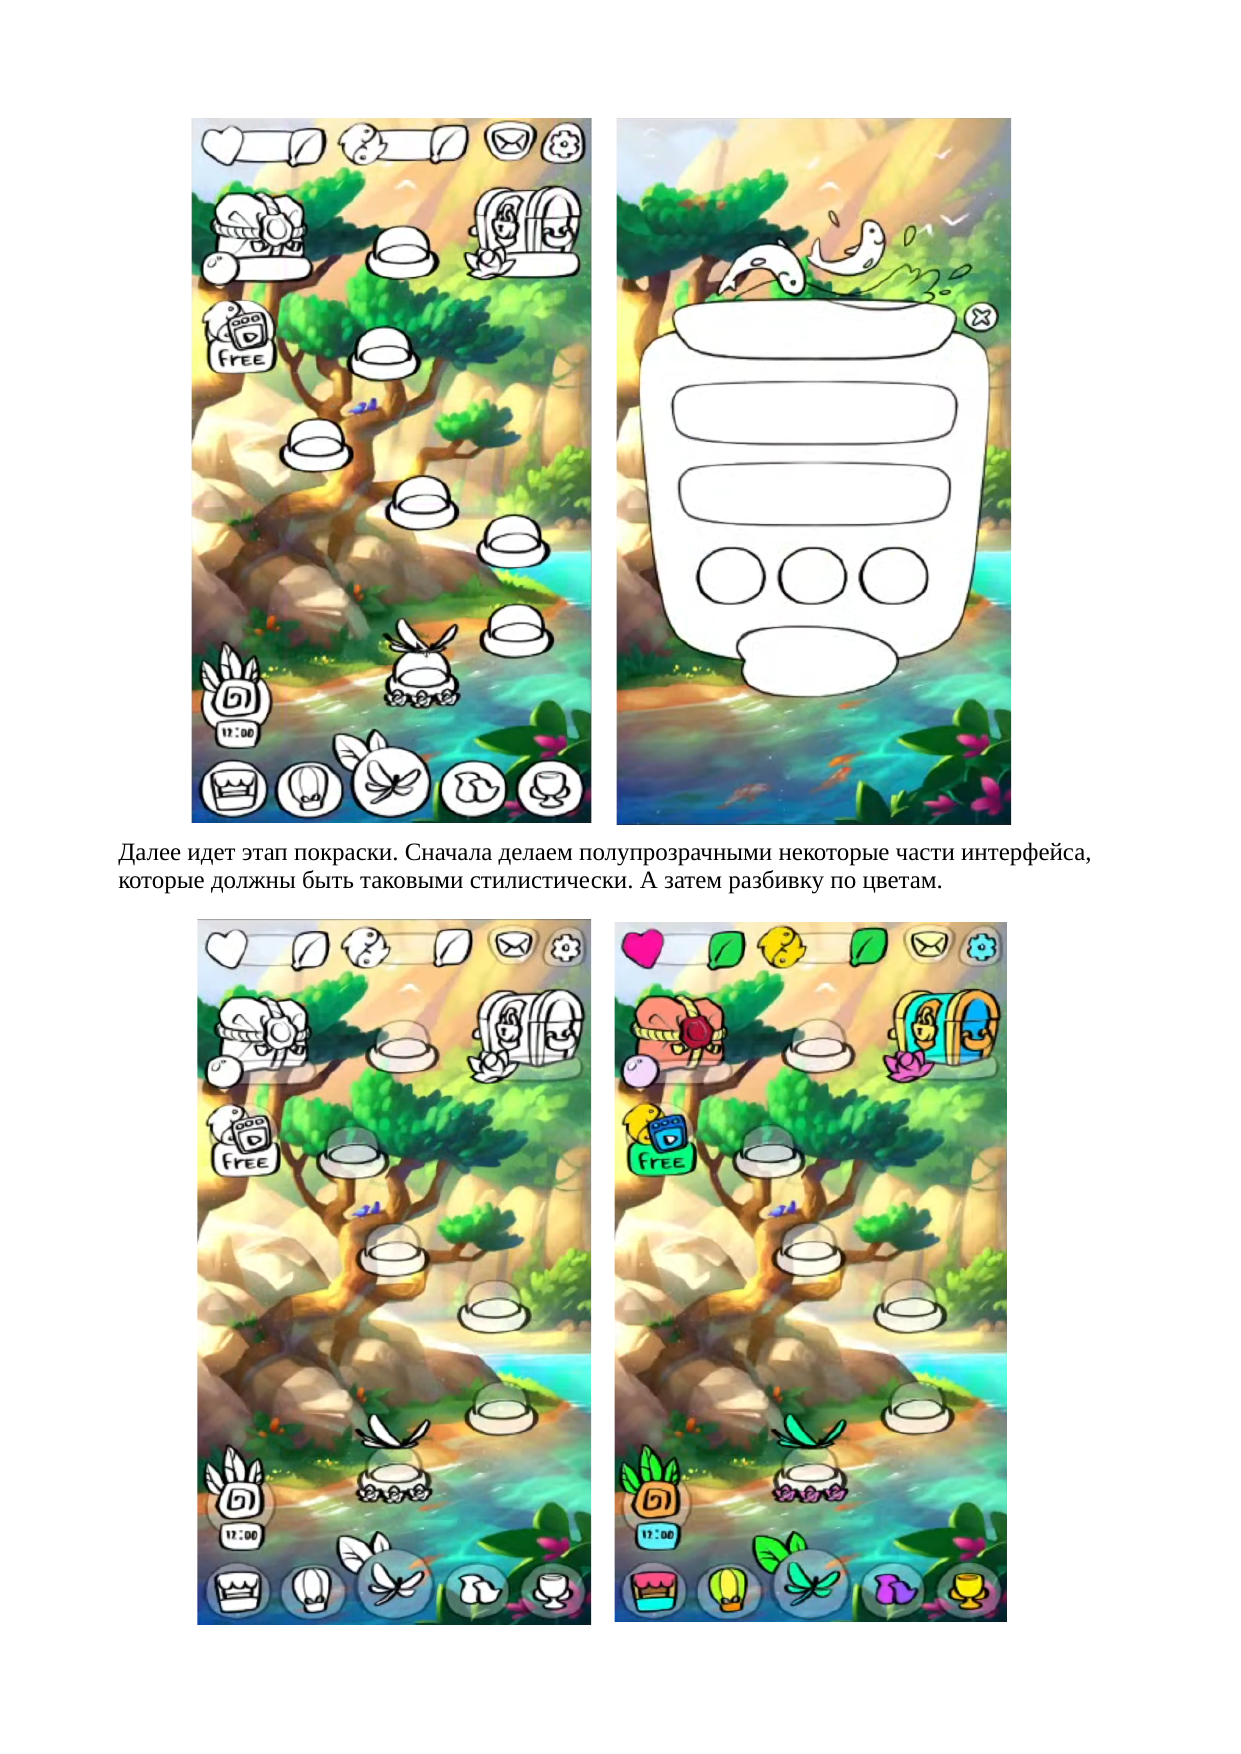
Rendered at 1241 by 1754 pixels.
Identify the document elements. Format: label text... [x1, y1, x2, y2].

picture [197, 919, 592, 1625]
text Далее идет этап покраски. Сначала делаем полупрозрачными некоторые части интерфейса, которые должны быть таковыми стилистически. А затем разбивку по цветам. [118, 837, 1122, 894]
picture [191, 118, 592, 823]
picture [614, 922, 1007, 1622]
picture [616, 118, 1012, 825]
